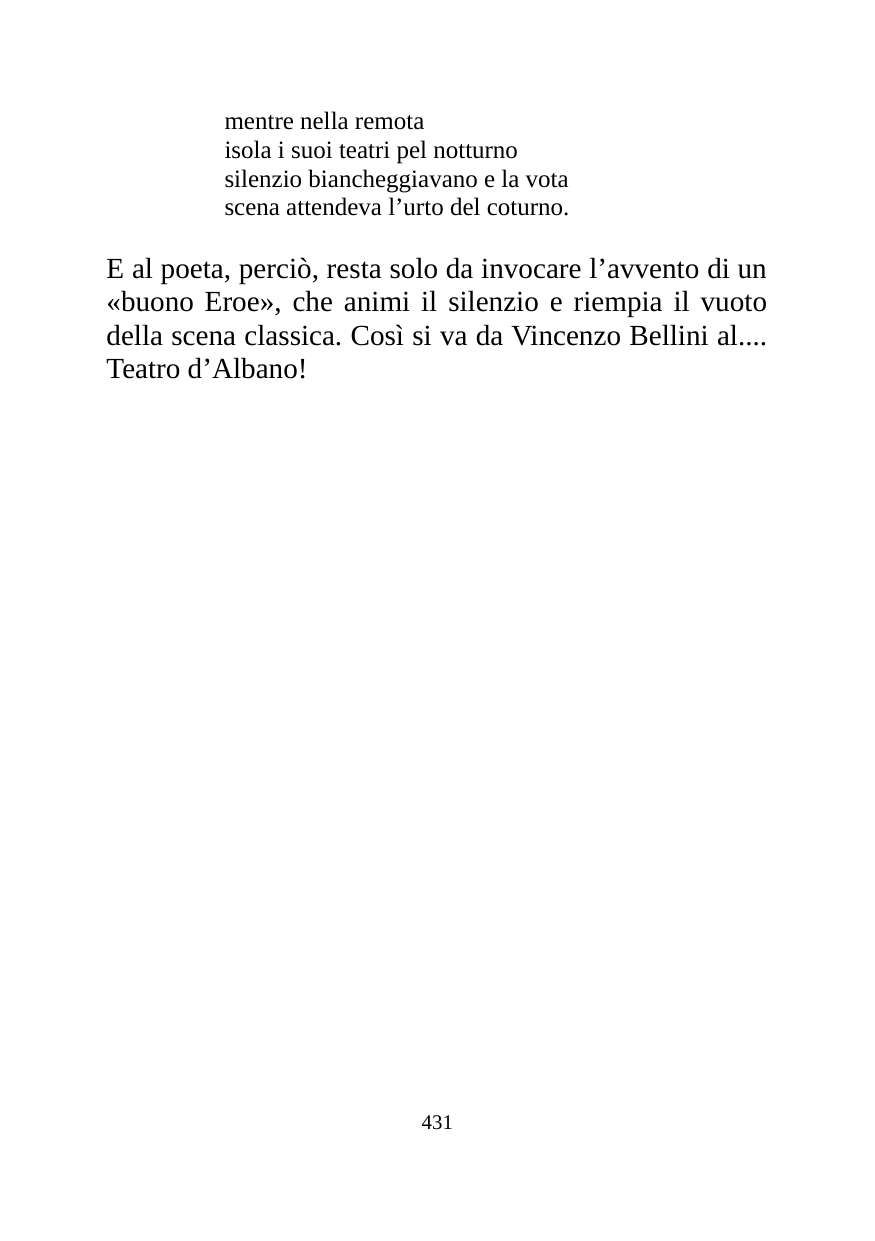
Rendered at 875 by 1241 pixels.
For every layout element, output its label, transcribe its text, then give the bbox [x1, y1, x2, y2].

text E al poeta, perciò, resta solo da invocare l’avvento di un «buono Eroe», che animi il silenzio e riempia il vuoto della scena classica. Così si va da Vincenzo Bellini al.... Teatro d’Albano! [106, 251, 768, 385]
text mentre nella remota isola i suoi teatri pel notturno silenzio biancheggiavano e la vota scena attendeva l’urto del coturno. [224, 106, 768, 221]
